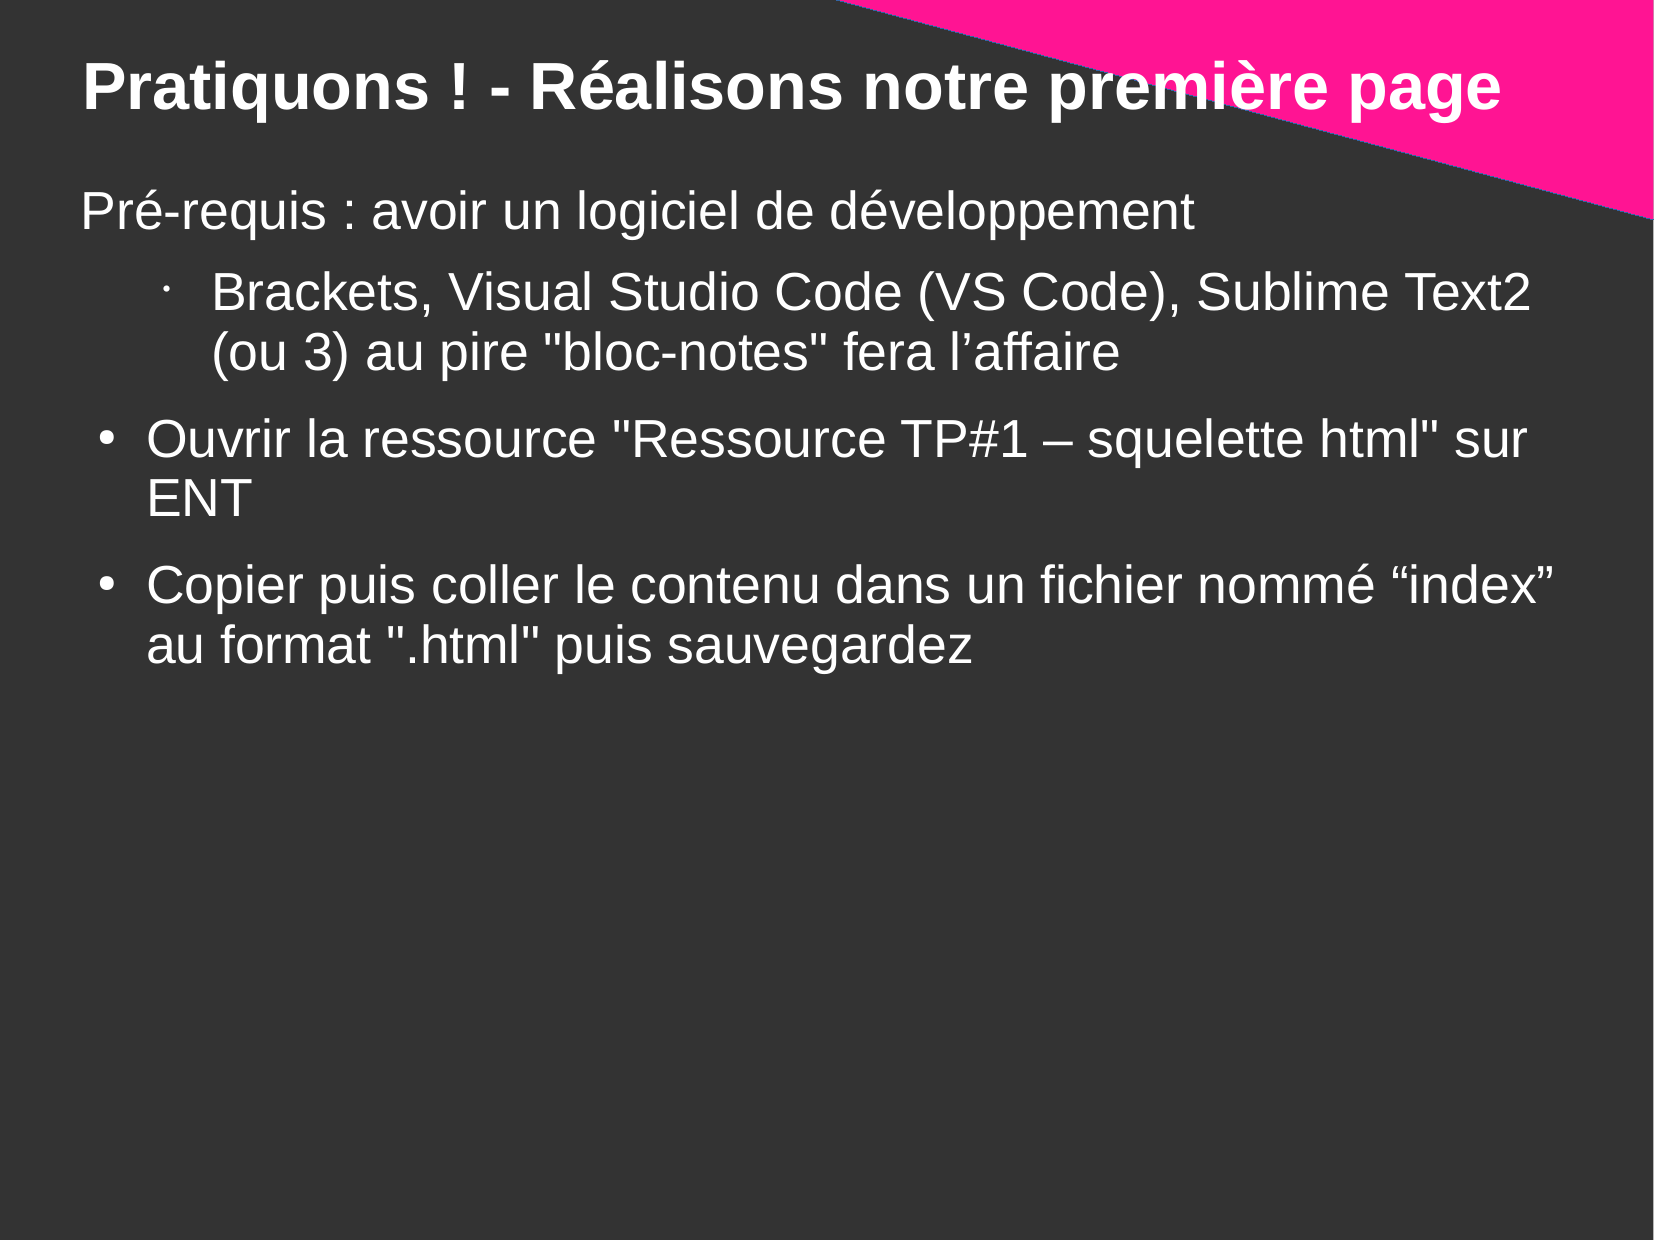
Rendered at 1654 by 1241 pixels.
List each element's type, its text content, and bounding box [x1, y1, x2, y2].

text_box [836, 0, 1654, 220]
title Pratiquons ! - Réalisons notre première page [82, 49, 1571, 152]
list Pré-requis : avoir un logiciel de développement Brackets, Visual Studio Code (VS Code), Sublime Text2 (ou 3) au pire "bloc-notes" fera l’affaire Ouvrir la ressource "Ressource TP#1 – squelette html" sur ENT Copier puis coller le contenu dans un fichier nommé “index” au format ".html" puis sauvegardez [80, 180, 1620, 675]
